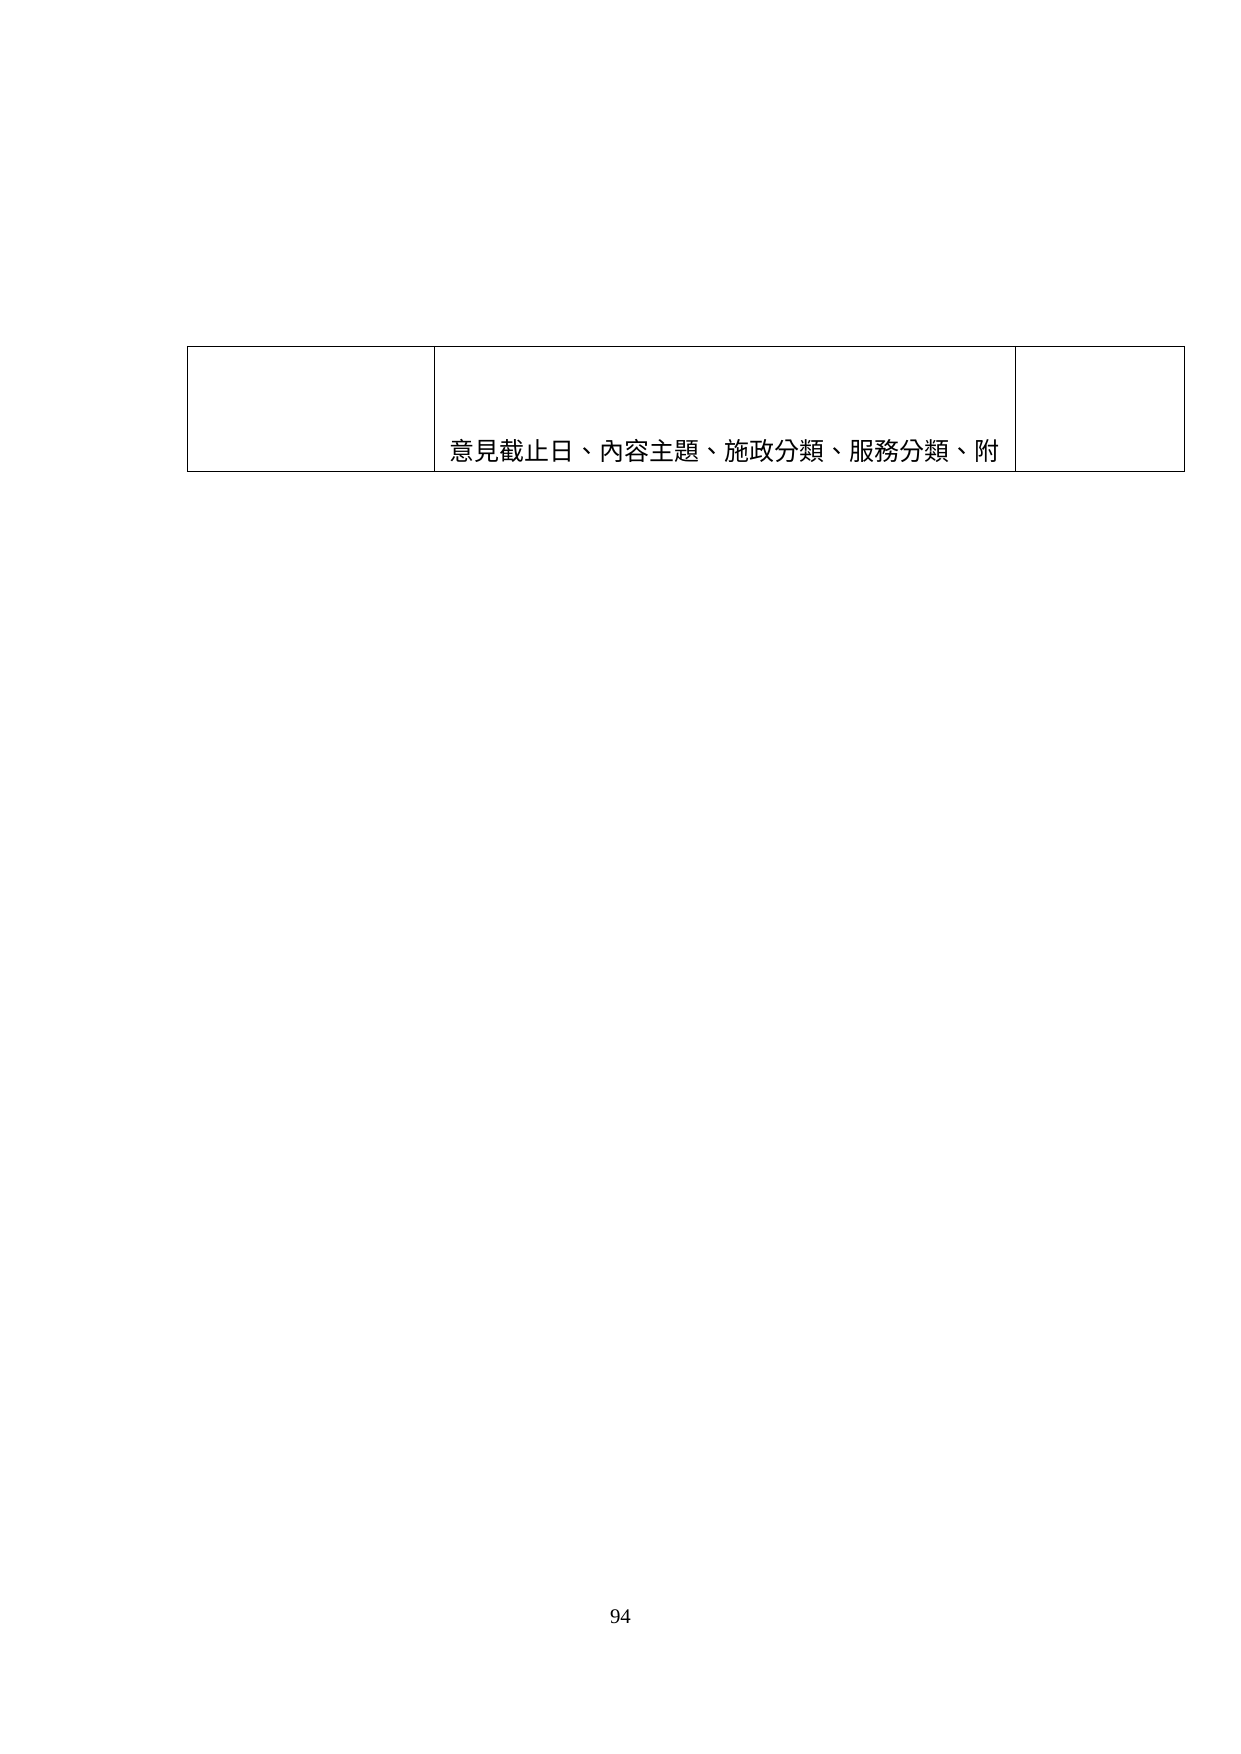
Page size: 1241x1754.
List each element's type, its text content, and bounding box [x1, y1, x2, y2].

table_cell [188, 347, 434, 471]
table_cell [1016, 347, 1184, 471]
table_cell 意見截止日、內容主題、施政分類、服務分類、附 [435, 347, 1015, 471]
